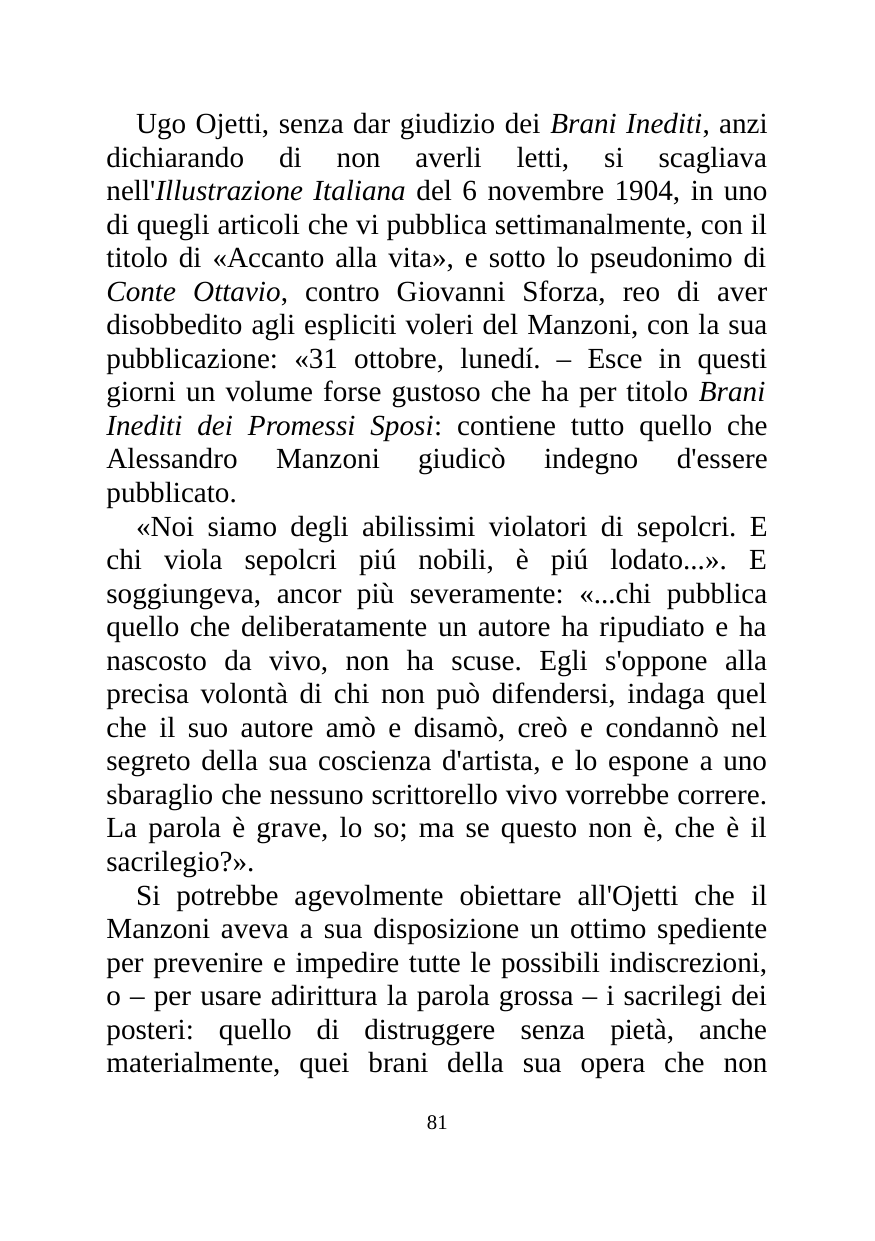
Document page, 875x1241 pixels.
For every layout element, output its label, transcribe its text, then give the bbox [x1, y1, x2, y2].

text Ugo Ojetti, senza dar giudizio dei Brani Inediti, anzi dichiarando di non averli letti, si scagliava nell'Illustrazione Italiana del 6 novembre 1904, in uno di quegli articoli che vi pubblica settimanalmente, con il titolo di «Accanto alla vita», e sotto lo pseudonimo di Conte Ottavio, contro Giovanni Sforza, reo di aver disobbedito agli espliciti voleri del Manzoni, con la sua pubblicazione: «31 ottobre, lunedí. – Esce in questi giorni un volume forse gustoso che ha per titolo Brani Inediti dei Promessi Sposi: contiene tutto quello che Alessandro Manzoni giudicò indegno d'essere pubblicato. [106, 106, 768, 509]
text «Noi siamo degli abilissimi violatori di sepolcri. E chi viola sepolcri piú nobili, è piú lodato...». E soggiungeva, ancor più severamente: «...chi pubblica quello che deliberatamente un autore ha ripudiato e ha nascosto da vivo, non ha scuse. Egli s'oppone alla precisa volontà di chi non può difendersi, indaga quel che il suo autore amò e disamò, creò e condannò nel segreto della sua coscienza d'artista, e lo espone a uno sbaraglio che nessuno scrittorello vivo vorrebbe correre. La parola è grave, lo so; ma se questo non è, che è il sacrilegio?». [106, 509, 768, 878]
text Si potrebbe agevolmente obiettare all'Ojetti che il Manzoni aveva a sua disposizione un ottimo spediente per prevenire e impedire tutte le possibili indiscrezioni, o – per usare adirittura la parola grossa – i sacrilegi dei posteri: quello di distruggere senza pietà, anche materialmente, quei brani della sua opera che non [106, 878, 768, 1079]
